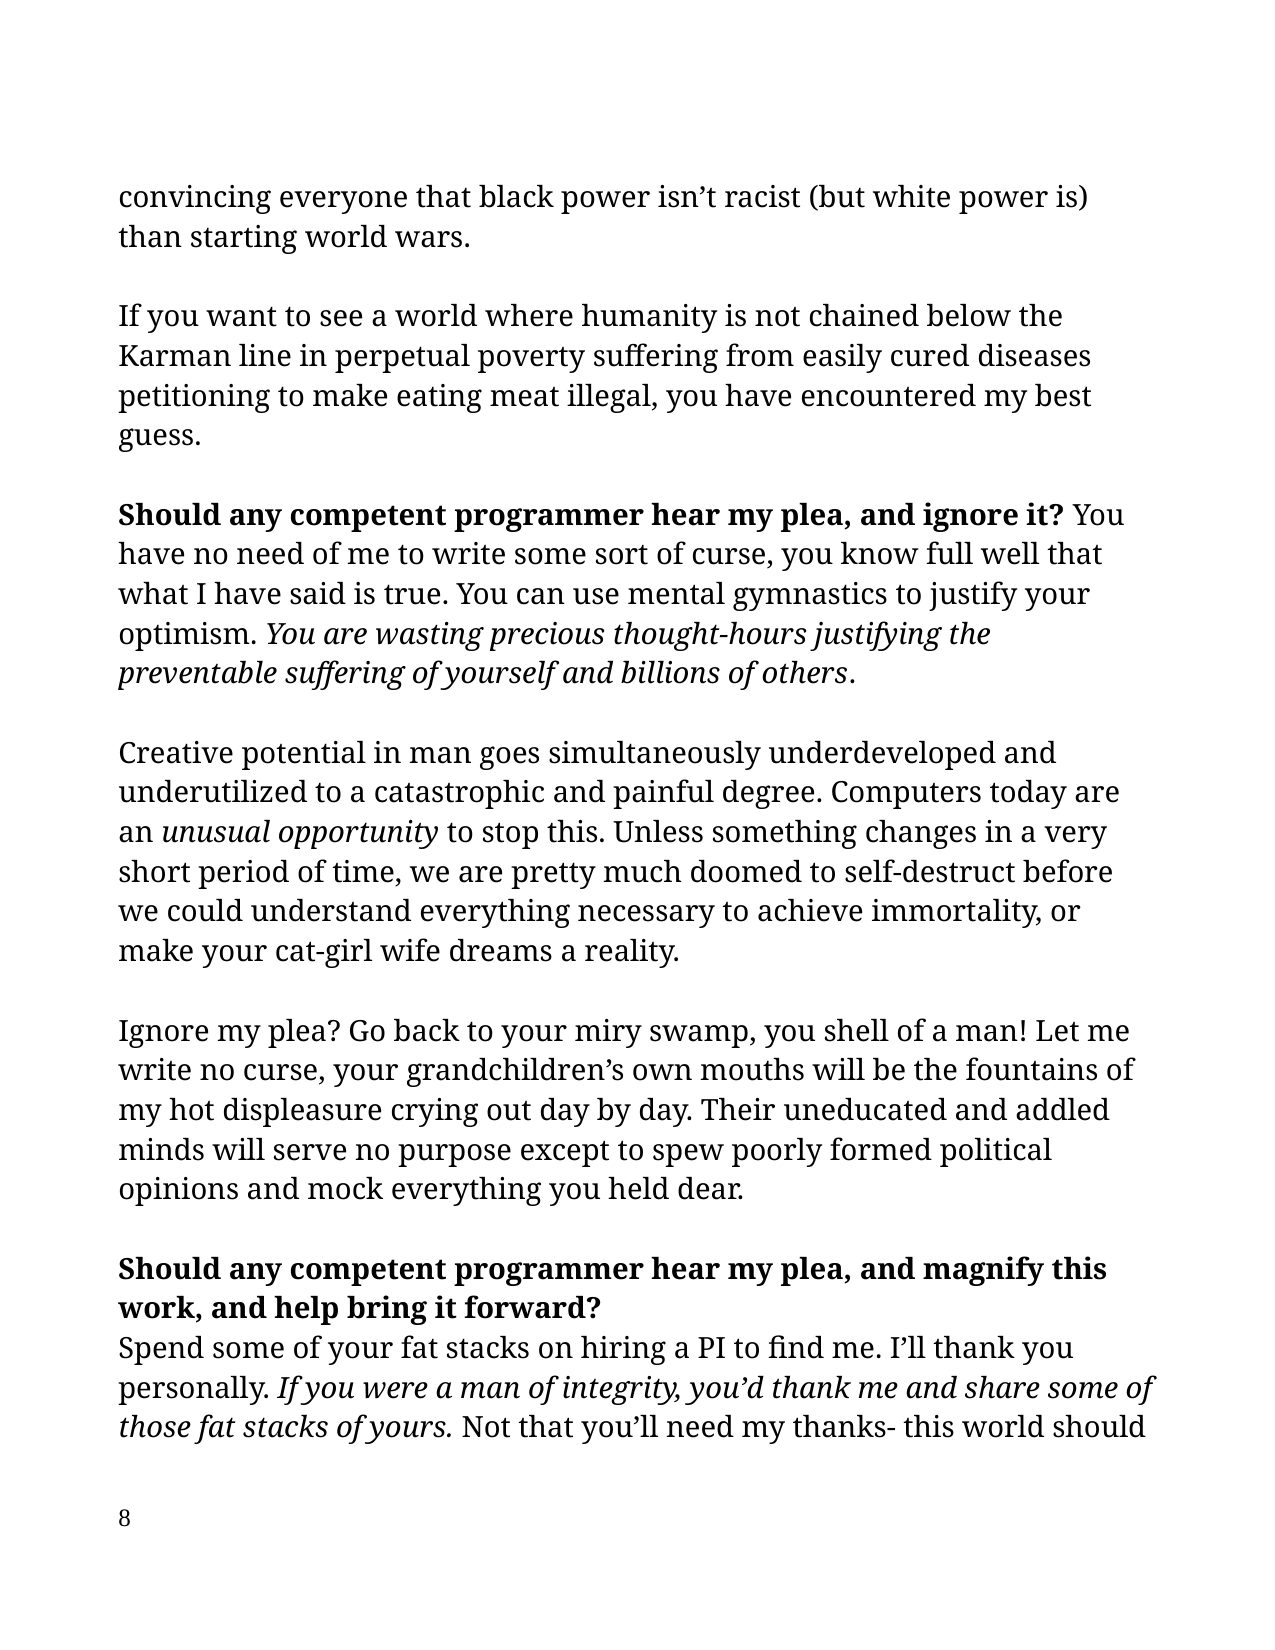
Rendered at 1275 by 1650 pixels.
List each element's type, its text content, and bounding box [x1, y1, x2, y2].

text Should any competent programmer hear my plea, and magnify this work, and help bring it forward? [118, 1248, 1157, 1327]
text Should any competent programmer hear my plea, and ignore it? You have no need of me to write some sort of curse, you know full well that what I have said is true. You can use mental gymnastics to justify your optimism. You are wasting precious thought-hours justifying the preventable suffering of yourself and billions of others. [118, 494, 1157, 692]
text Spend some of your fat stacks on hiring a PI to find me. I’ll thank you personally. If you were a man of integrity, you’d thank me and share some of those fat stacks of yours. Not that you’ll need my thanks- this world should [118, 1327, 1157, 1446]
text Ignore my plea? Go back to your miry swamp, you shell of a man! Let me write no curse, your grandchildren’s own mouths will be the fountains of my hot displeasure crying out day by day. Their uneducated and addled minds will serve no purpose except to spew poorly formed political opinions and mock everything you held dear. [118, 1010, 1157, 1208]
text Creative potential in man goes simultaneously underdeveloped and underutilized to a catastrophic and painful degree. Computers today are an unusual opportunity to stop this. Unless something changes in a very short period of time, we are pretty much doomed to self-destruct before we could understand everything necessary to achieve immortality, or make your cat-girl wife dreams a reality. [118, 732, 1157, 970]
text convincing everyone that black power isn’t racist (but white power is) than starting world wars. [118, 176, 1157, 256]
text If you want to see a world where humanity is not chained below the Karman line in perpetual poverty suffering from easily cured diseases petitioning to make eating meat illegal, you have encountered my best guess. [118, 295, 1157, 454]
